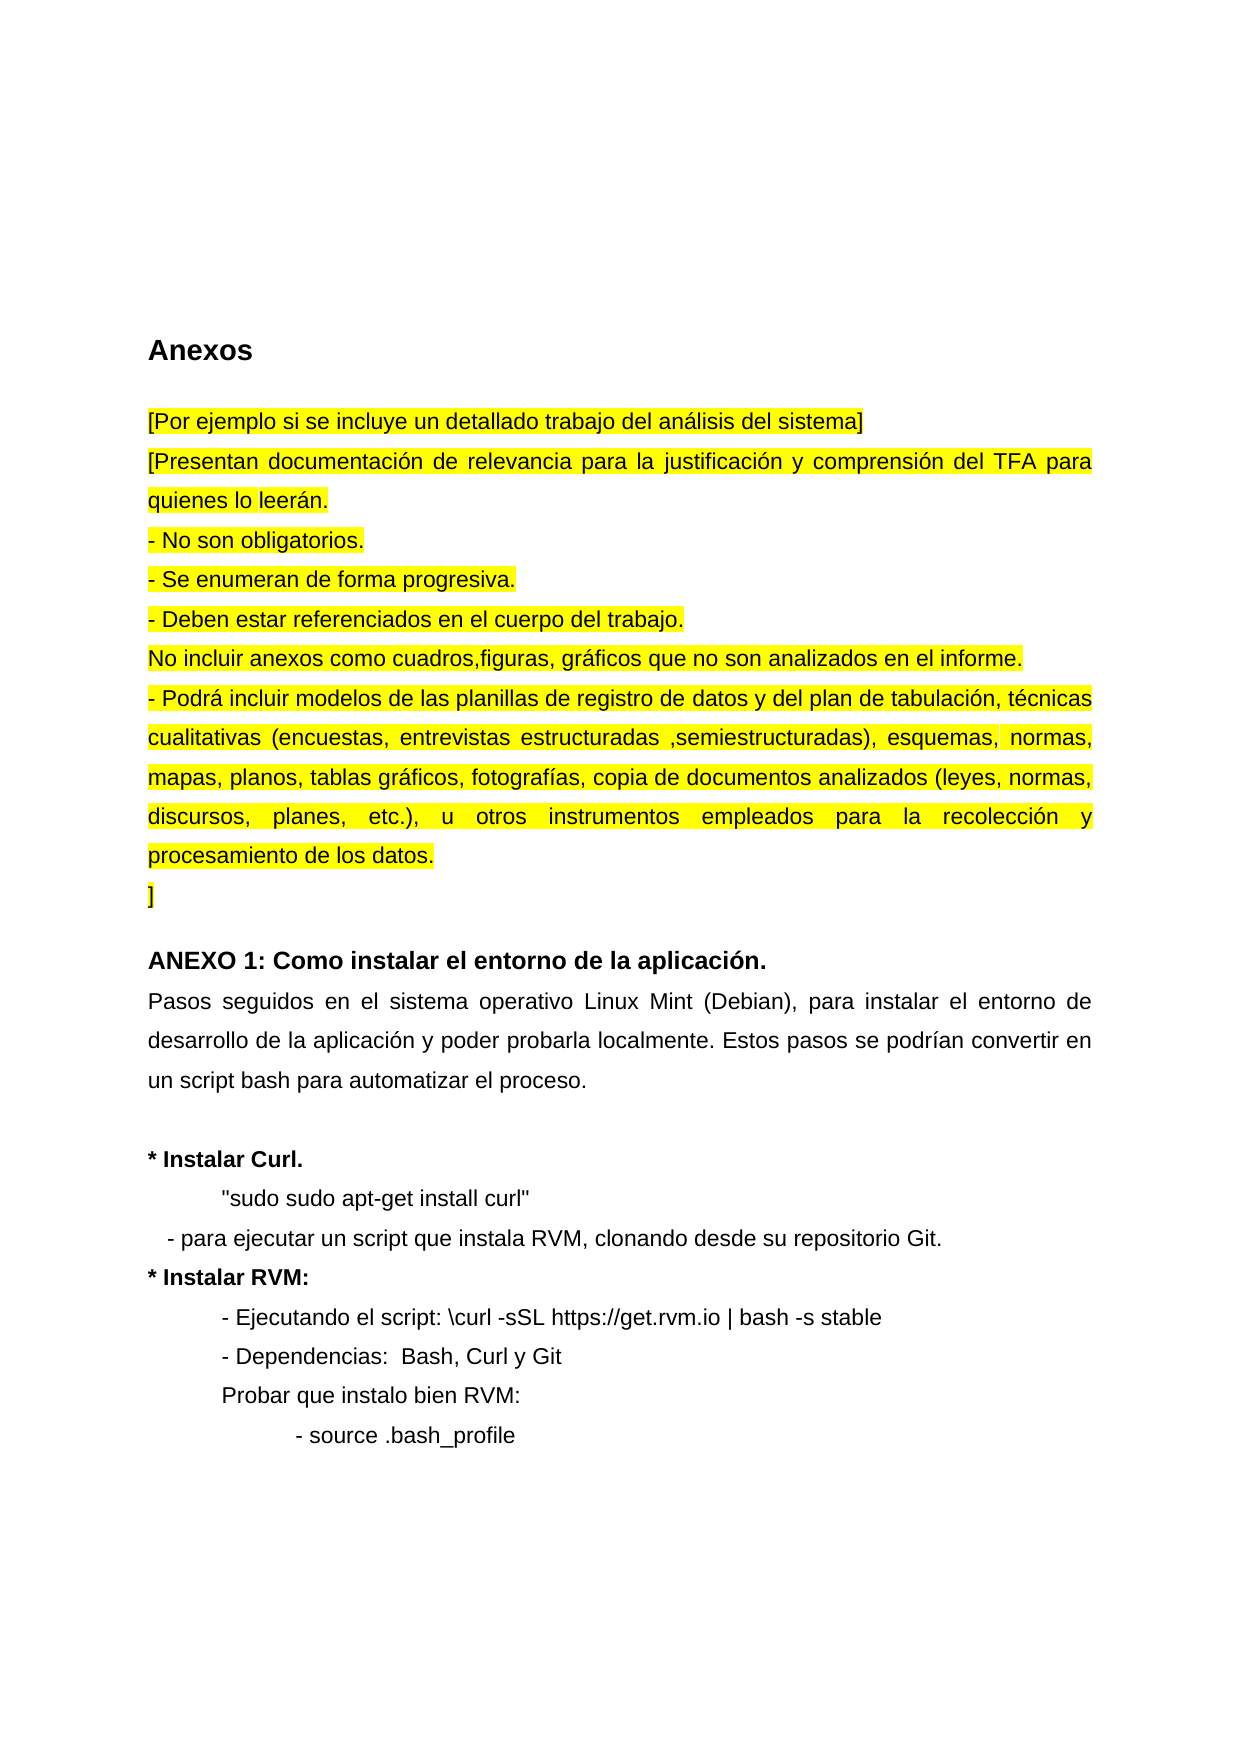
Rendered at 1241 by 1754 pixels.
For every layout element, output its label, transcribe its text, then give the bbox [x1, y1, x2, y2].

text - para ejecutar un script que instala RVM, clonando desde su repositorio Git. [148, 1224, 1093, 1251]
text [Por ejemplo si se incluye un detallado trabajo del análisis del sistema] [148, 408, 1093, 434]
subtitle ANEXO 1: Como instalar el entorno de la aplicación. [148, 946, 1093, 975]
text ] [148, 882, 1093, 908]
text - Ejecutando el script: \curl -sSL https://get.rvm.io | bash -s stable [148, 1303, 1093, 1330]
text - No son obligatorios. [148, 527, 1093, 553]
subtitle Anexos [148, 333, 1093, 367]
text * Instalar RVM: [148, 1264, 1093, 1290]
text - source .bash_profile [148, 1422, 1093, 1448]
text Probar que instalo bien RVM: [148, 1382, 1093, 1409]
text No incluir anexos como cuadros,figuras, gráficos que no son analizados en el informe. [148, 645, 1093, 671]
text "sudo sudo apt-get install curl" [148, 1185, 1093, 1211]
text - Dependencias: Bash, Curl y Git [148, 1343, 1093, 1369]
text * Instalar Curl. [148, 1146, 1093, 1172]
text - Deben estar referenciados en el cuerpo del trabajo. [148, 606, 1093, 632]
text - Podrá incluir modelos de las planillas de registro de datos y del plan de tabulación, técnicas cualitativas (encuestas, entrevistas estructuradas ,semiestructuradas), esquemas, normas, mapas, planos, tablas gráficos, fotografías, copia de documentos analizados (leyes, normas, discursos, planes, etc.), u otros instrumentos empleados para la recolección y procesamiento de los datos. [148, 684, 1093, 869]
text - Se enumeran de forma progresiva. [148, 566, 1093, 592]
text Pasos seguidos en el sistema operativo Linux Mint (Debian), para instalar el entorno de desarrollo de la aplicación y poder probarla localmente. Estos pasos se podrían convertir en un script bash para automatizar el proceso. [148, 988, 1093, 1093]
text [Presentan documentación de relevancia para la justificación y comprensión del TFA para quienes lo leerán. [148, 448, 1093, 513]
